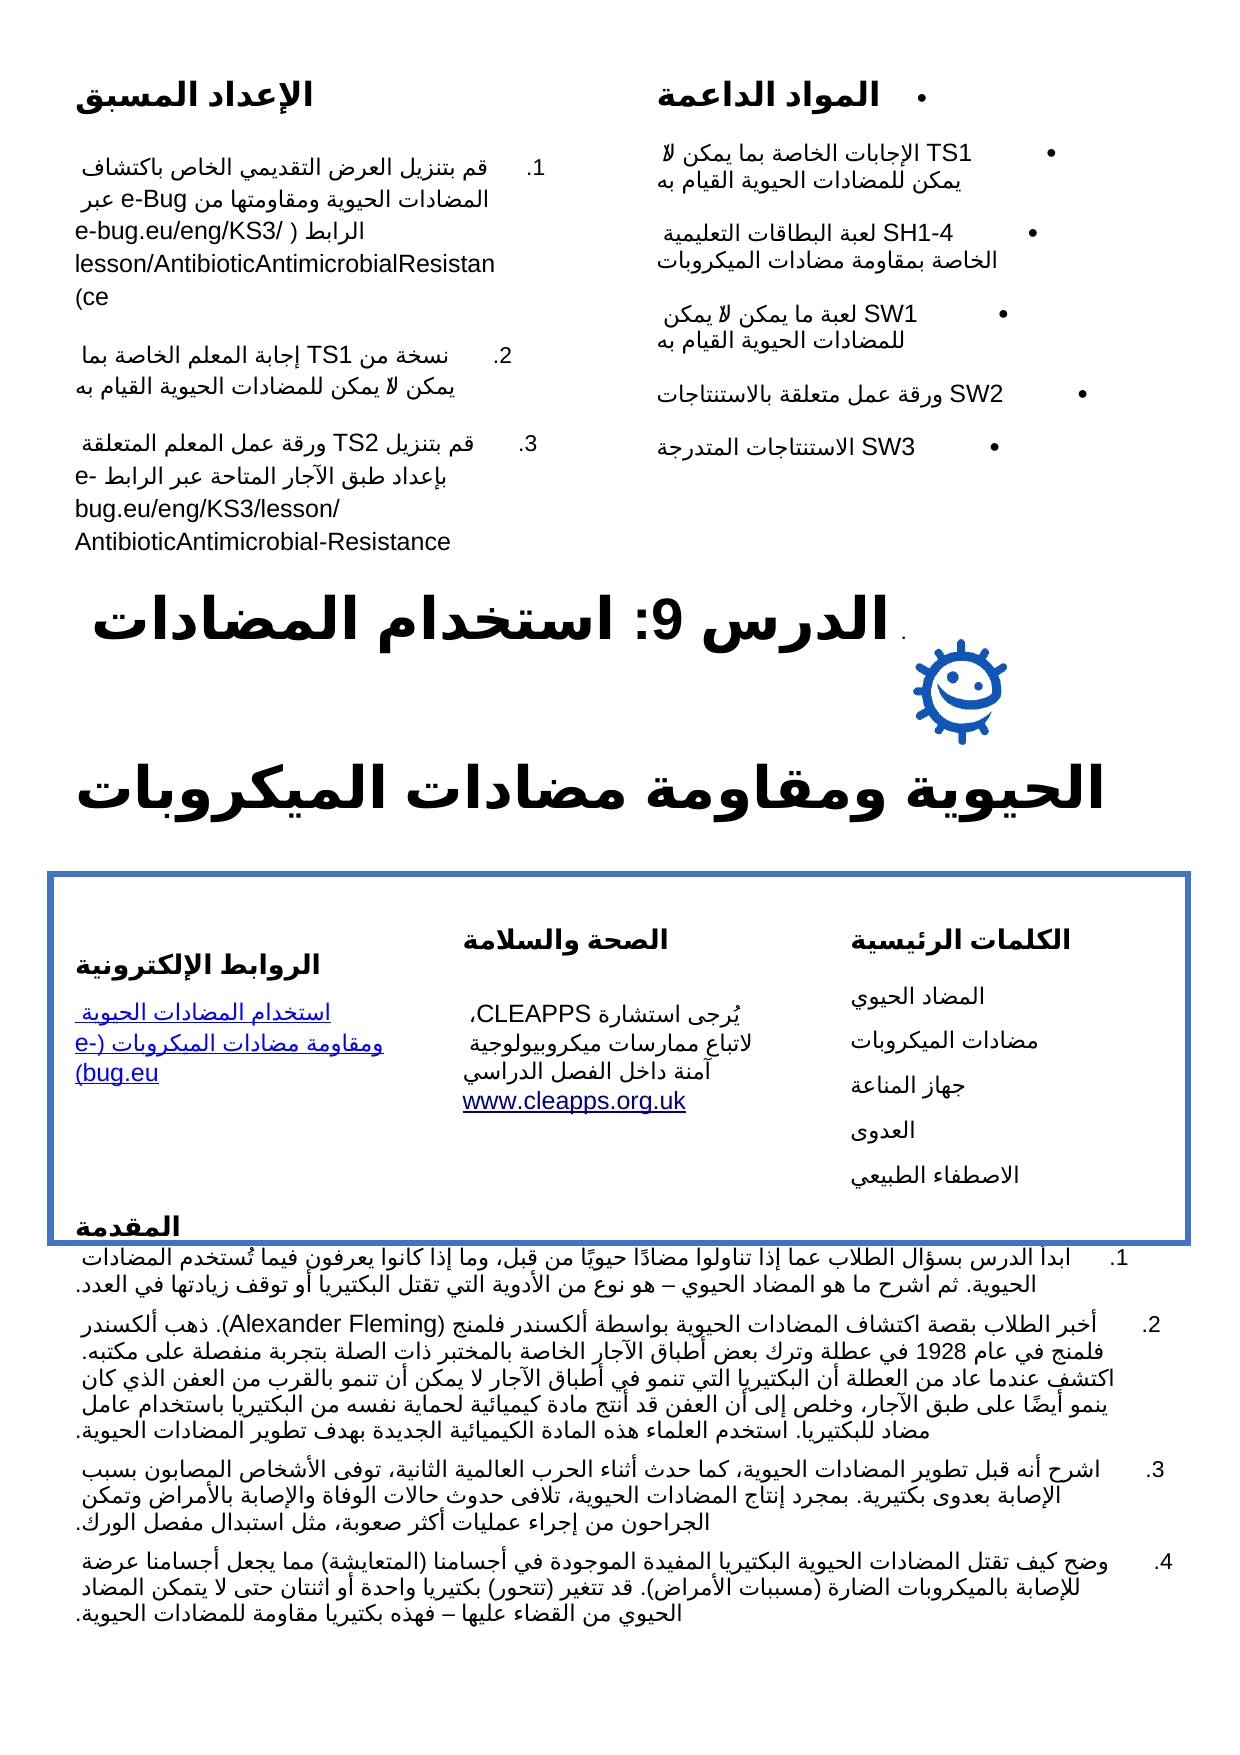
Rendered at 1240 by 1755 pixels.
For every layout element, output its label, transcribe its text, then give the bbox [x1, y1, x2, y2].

text . الدرس 9: استخدام المضادات الحيوية ومقاومة مضادات الميكروبات [75, 585, 1164, 821]
subtitle المقدمة [75, 1211, 1164, 1240]
subtitle الكلمات الرئيسية [850, 924, 1164, 956]
list وضح كيف تقتل المضادات الحيوية البكتيريا المفيدة الموجودة في أجسامنا (المتعايشة) مما يجعل أجسامنا عرضة للإصابة بالميكروبات الضارة (مسببات الأمراض). قد تتغير (تتحور) بكتيريا واحدة أو اثنتان حتى لا يتمكن المضاد الحيوي من القضاء عليها – فهذه بكتيريا مقاومة للمضادات الحيوية. [75, 1548, 1164, 1627]
list أخبر الطلاب بقصة اكتشاف المضادات الحيوية بواسطة ألكسندر فلمنج (Alexander Fleming). ذهب ألكسندر فلمنج في عام 1928 في عطلة وترك بعض أطباق الآجار الخاصة بالمختبر ذات الصلة بتجربة منفصلة على مكتبه. اكتشف عندما عاد من العطلة أن البكتيريا التي تنمو في أطباق الآجار لا يمكن أن تنمو بالقرب من العفن الذي كان ينمو أيضًا على طبق الآجار، وخلص إلى أن العفن قد أنتج مادة كيميائية لحماية نفسه من البكتيريا باستخدام عامل مضاد للبكتيريا. استخدم العلماء هذه المادة الكيميائية الجديدة بهدف تطوير المضادات الحيوية. [75, 1309, 1164, 1444]
list SW1 لعبة ما يمكن/لا يمكن للمضادات الحيوية القيام به [657, 298, 1089, 354]
list SW3 الاستنتاجات المتدرجة [657, 432, 1089, 461]
text مضادات الميكروبات [850, 1027, 1164, 1054]
text الاصطفاء الطبيعي [850, 1162, 1164, 1188]
subtitle الإعداد المسبق [75, 75, 583, 113]
text المضاد الحيوي [850, 983, 1164, 1009]
text العدوى [850, 1117, 1164, 1143]
text الروابط الإلكترونية [75, 949, 389, 981]
list ابدأ الدرس بسؤال الطلاب عما إذا تناولوا مضادًا حيويًا من قبل، وما إذا كانوا يعرفون فيما تُستخدم المضادات الحيوية. ثم اشرح ما هو المضاد الحيوي – هو نوع من الأدوية التي تقتل البكتيريا أو توقف زيادتها في العدد. [75, 1246, 1164, 1297]
list المواد الداعمة [657, 75, 1164, 113]
list TS1 الإجابات الخاصة بما يمكن/لا يمكن للمضادات الحيوية القيام به [657, 138, 1089, 193]
list اشرح أنه قبل تطوير المضادات الحيوية، كما حدث أثناء الحرب العالمية الثانية، توفى الأشخاص المصابون بسبب الإصابة بعدوى بكتيرية. بمجرد إنتاج المضادات الحيوية، تلافى حدوث حالات الوفاة والإصابة بالأمراض وتمكن الجراحون من إجراء عمليات أكثر صعوبة، مثل استبدال مفصل الورك. [75, 1456, 1164, 1535]
text استخدام المضادات الحيوية ومقاومة مضادات الميكروبات (e-bug.eu) [75, 999, 389, 1087]
list نسخة من TS1 إجابة المعلم الخاصة بما يمكن/لا يمكن للمضادات الحيوية القيام به [75, 340, 546, 399]
list SH1-4 لعبة البطاقات التعليمية الخاصة بمقاومة مضادات الميكروبات [657, 218, 1089, 273]
text الصحة والسلامة [463, 924, 777, 956]
text يُرجى استشارة CLEAPPS، لاتباع ممارسات ميكروبيولوجية آمنة داخل الفصل الدراسي www.cleapps.org.uk [463, 999, 777, 1115]
list SW2 ورقة عمل متعلقة بالاستنتاجات [657, 379, 1089, 407]
text جهاز المناعة [850, 1072, 1164, 1099]
list قم بتنزيل TS2 ورقة عمل المعلم المتعلقة بإعداد طبق الآجار المتاحة عبر الرابط e-bug.eu/eng/KS3/lesson/ AntibioticAntimicrobial-Resistance [75, 428, 546, 556]
list قم بتنزيل العرض التقديمي الخاص باكتشاف المضادات الحيوية ومقاومتها من e-Bug عبر الرابط (e-bug.eu/eng/KS3/ lesson/AntibioticAntimicrobialResistance) [75, 153, 546, 311]
